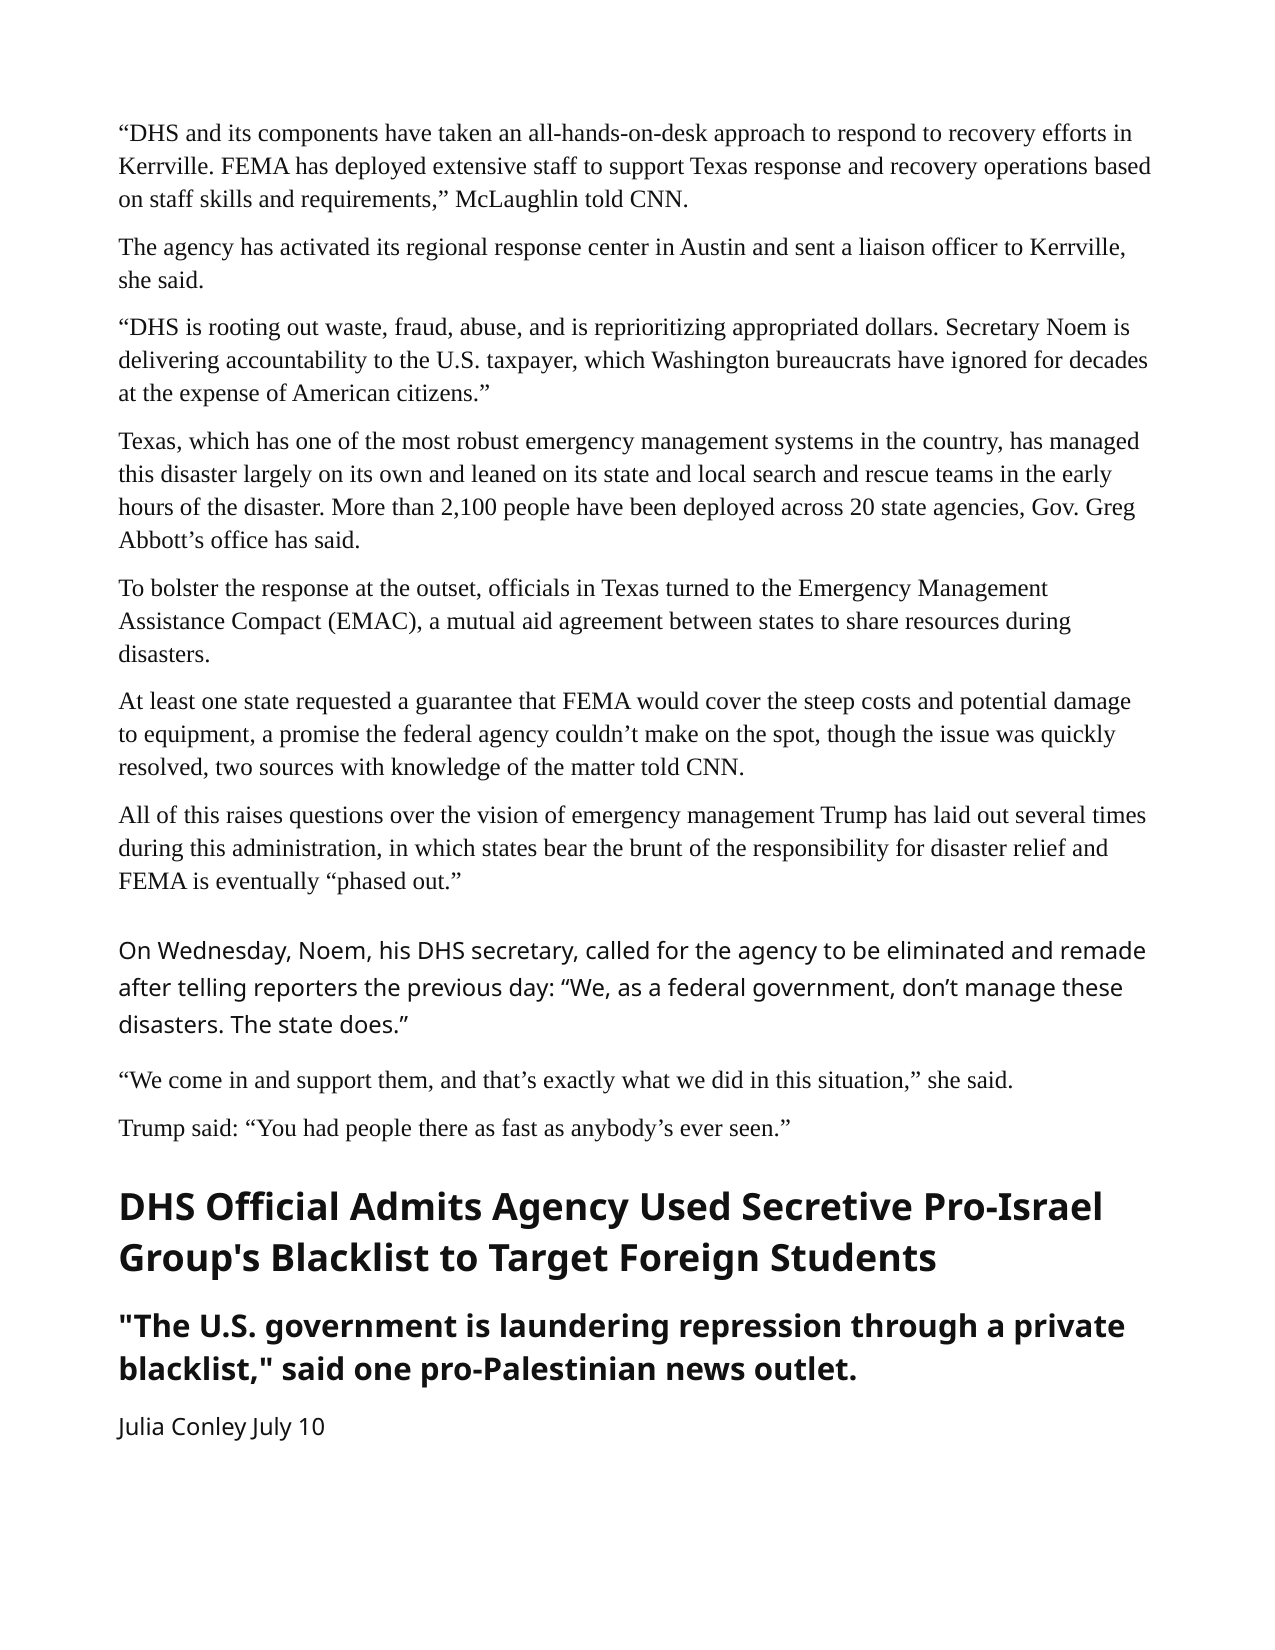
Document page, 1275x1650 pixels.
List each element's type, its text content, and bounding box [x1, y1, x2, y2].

text On Wednesday, Noem, his DHS secretary, called for the agency to be eliminated and remade after telling reporters the previous day: “We, as a federal government, don’t manage these disasters. The state does.” [118, 934, 1157, 1040]
text Julia Conley July 10 [118, 1410, 1157, 1442]
subtitle DHS Official Admits Agency Used Secretive Pro-Israel Group's Blacklist to Target Foreign Students [118, 1180, 1157, 1282]
text Texas, which has one of the most robust emergency management systems in the country, has managed this disaster largely on its own and leaned on its state and local search and rescue teams in the early hours of the disaster. More than 2,100 people have been deployed across 20 state agencies, Gov. Greg Abbott’s office has said. [118, 426, 1157, 554]
text “DHS is rooting out waste, fraud, abuse, and is reprioritizing appropriated dollars. Secretary Noem is delivering accountability to the U.S. taxpayer, which Washington bureaucrats have ignored for decades at the expense of American citizens.” [118, 312, 1157, 407]
text “DHS and its components have taken an all-hands-on-desk approach to respond to recovery efforts in Kerrville. FEMA has deployed extensive staff to support Texas response and recovery operations based on staff skills and requirements,” McLaughlin told CNN. [118, 118, 1157, 213]
text All of this raises questions over the vision of emergency management Trump has laid out several times during this administration, in which states bear the brunt of the responsibility for disaster relief and FEMA is eventually “phased out.” [118, 800, 1157, 895]
text To bolster the response at the outset, officials in Texas turned to the Emergency Management Assistance Compact (EMAC), a mutual aid agreement between states to share resources during disasters. [118, 573, 1157, 667]
text At least one state requested a guarantee that FEMA would cover the steep costs and potential damage to equipment, a promise the federal agency couldn’t make on the spot, though the issue was quickly resolved, two sources with knowledge of the matter told CNN. [118, 686, 1157, 781]
text “We come in and support them, and that’s exactly what we did in this situation,” she said. [118, 1065, 1157, 1094]
subtitle "The U.S. government is laundering repression through a private blacklist," said one pro-Palestinian news outlet. [118, 1302, 1157, 1390]
text Trump said: “You had people there as fast as anybody’s ever seen.” [118, 1113, 1157, 1142]
text The agency has activated its regional response center in Austin and sent a liaison officer to Kerrville, she said. [118, 232, 1157, 293]
